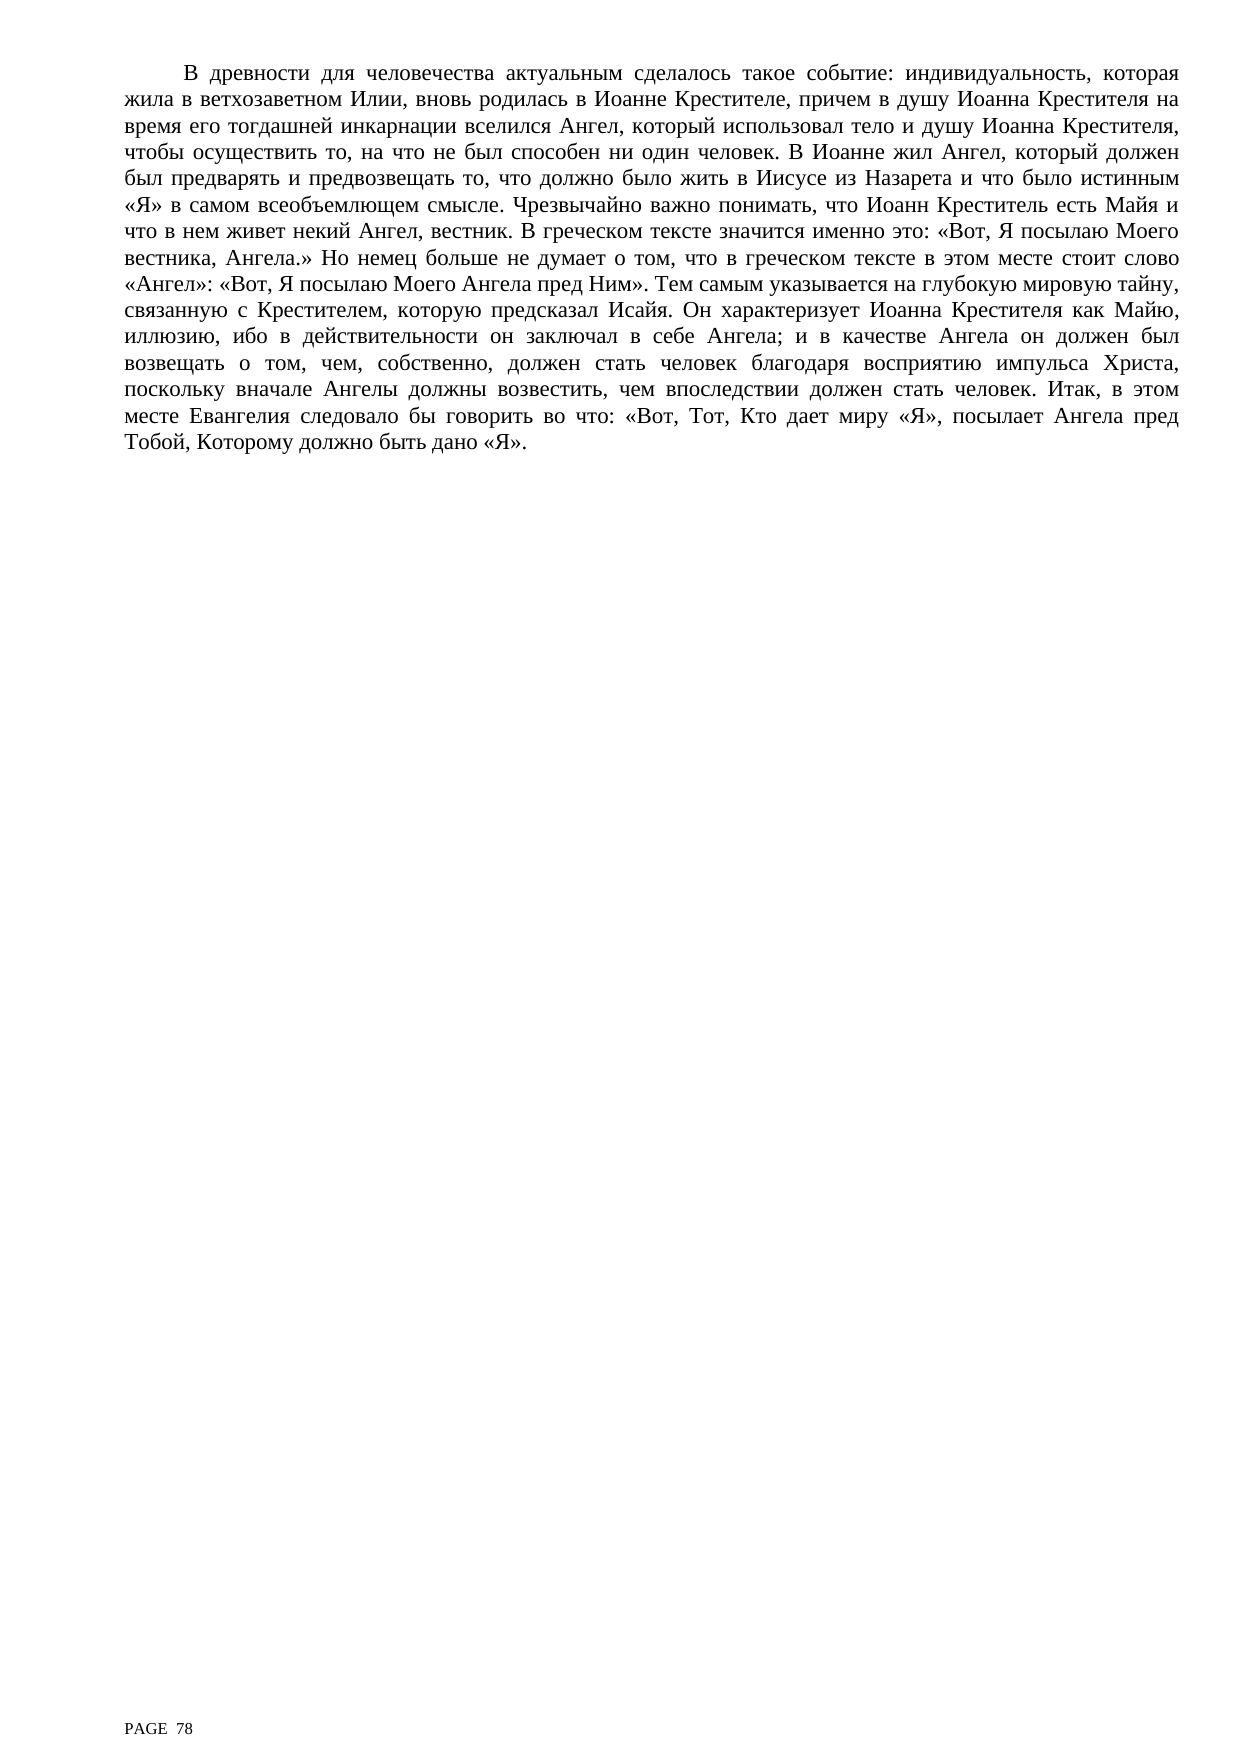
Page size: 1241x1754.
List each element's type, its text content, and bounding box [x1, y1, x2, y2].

text В древности для человечества актуальным сделалось такое событие: индивидуальность, которая жила в ветхозаветном Илии, вновь родилась в Иоанне Крестителе, причем в душу Иоанна Крестителя на время его тогдашней инкарнации вселился Ангел, который использовал тело и душу Иоанна Крестителя, чтобы осуществить то, на что не был способен ни один человек. В Иоанне жил Ангел, который должен был предварять и предвозвещать то, что должно было жить в Иисусе из Назарета и что было истинным «Я» в самом всеобъемлющем смысле. Чрезвычайно важно понимать, что Иоанн Креститель есть Майя и что в нем живет некий Ангел, вестник. В греческом тексте значится именно это: «Вот, Я посылаю Моего вестника, Ангела.» Но немец больше не думает о том, что в греческом тексте в этом месте стоит слово «Ангел»: «Вот, Я посылаю Моего Ангела пред Ним». Тем самым указывается на глубокую мировую тайну, связанную с Крестителем, которую предсказал Исайя. Он характеризует Иоанна Крестителя как Майю, иллюзию, ибо в действительности он заключал в себе Ангела; и в качестве Ангела он должен был возвещать о том, чем, собственно, должен стать человек благодаря восприятию импульса Христа, поскольку вначале Ангелы должны возвестить, чем впоследствии должен стать человек. Итак, в этом месте Евангелия следовало бы говорить во что: «Вот, Тот, Кто дает миру «Я», посылает Ангела пред Тобой, Которому должно быть дано «Я». [124, 59, 1181, 454]
